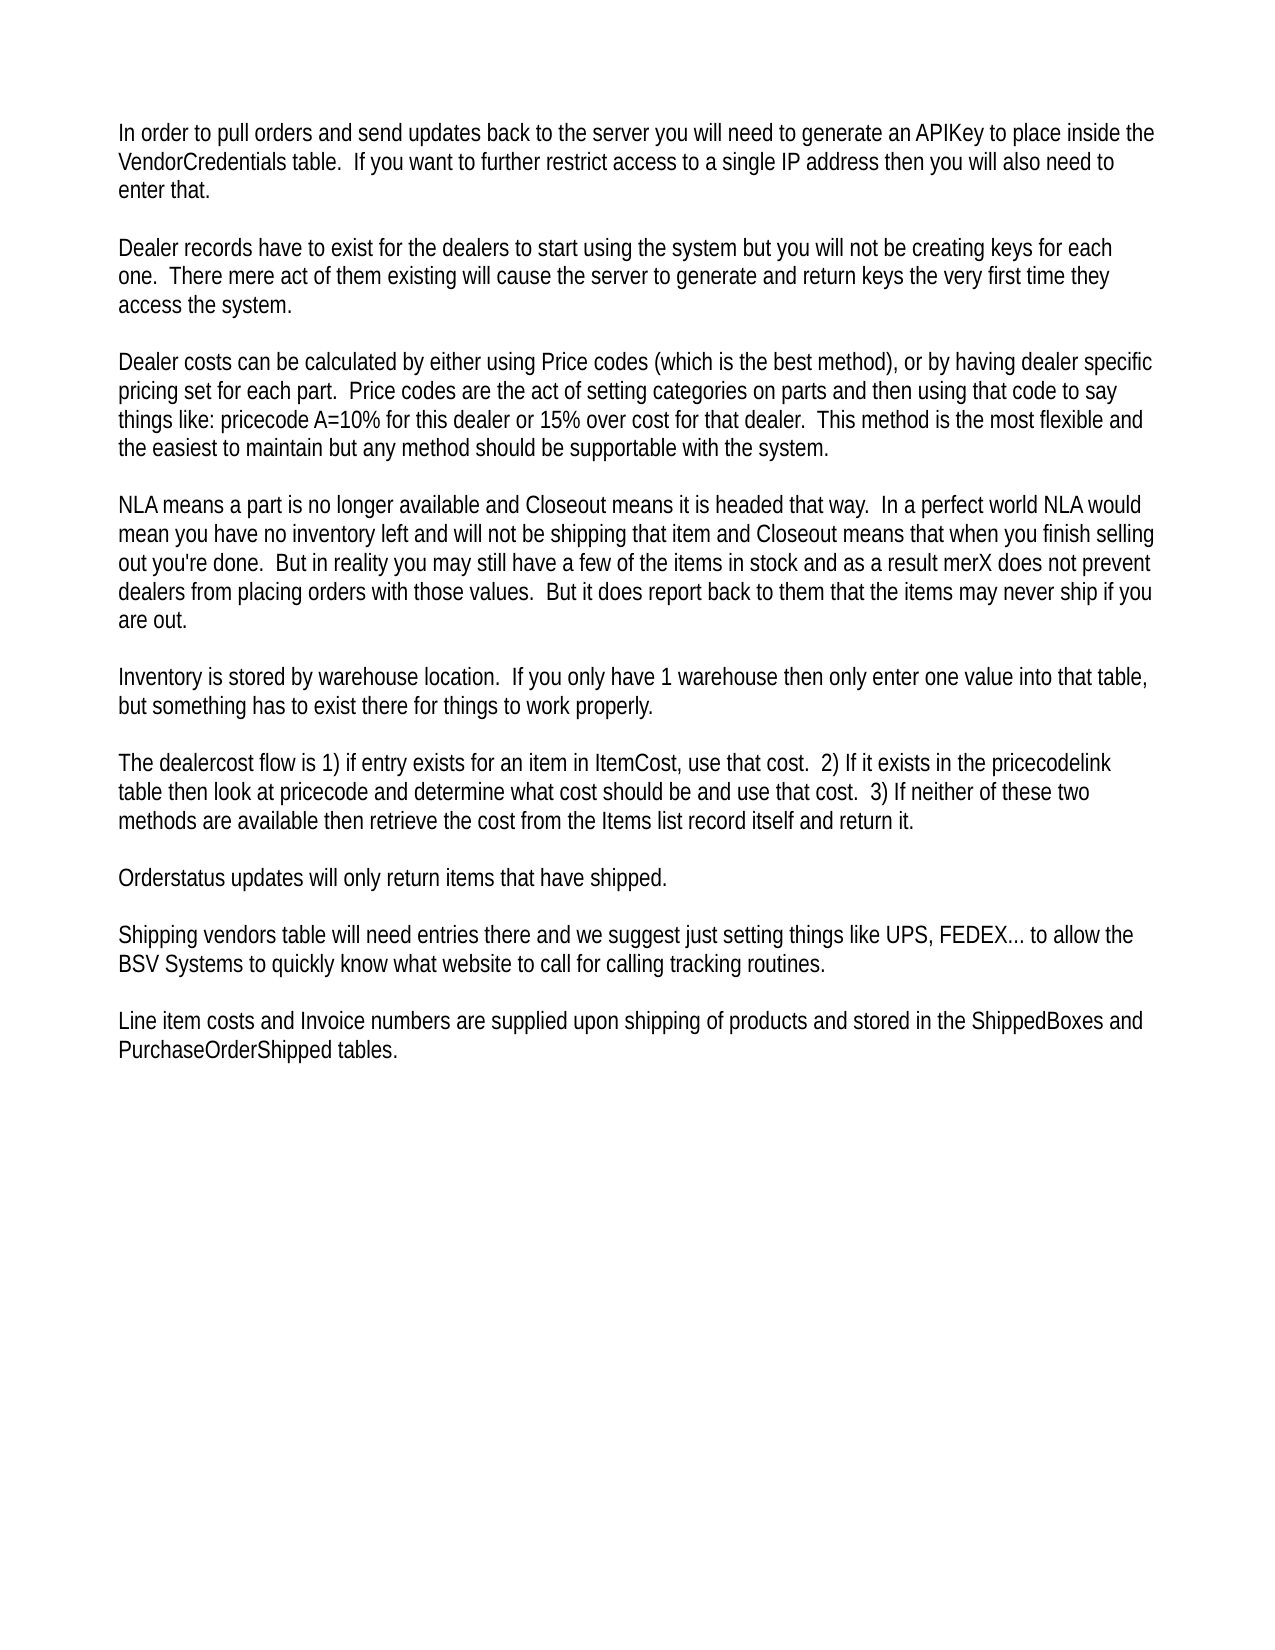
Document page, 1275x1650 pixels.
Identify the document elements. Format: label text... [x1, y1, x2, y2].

text The dealercost flow is 1) if entry exists for an item in ItemCost, use that cost. 2) If it exists in the pricecodelink table then look at pricecode and determine what cost should be and use that cost. 3) If neither of these two methods are available then retrieve the cost from the Items list record itself and return it. [118, 748, 1157, 834]
text Orderstatus updates will only return items that have shipped. [118, 863, 1157, 892]
text Dealer records have to exist for the dealers to start using the system but you will not be creating keys for each one. There mere act of them existing will cause the server to generate and return keys the very first time they access the system. [118, 233, 1157, 319]
text Inventory is stored by warehouse location. If you only have 1 warehouse then only enter one value into that table, but something has to exist there for things to work properly. [118, 662, 1157, 720]
text Dealer costs can be calculated by either using Price codes (which is the best method), or by having dealer specific pricing set for each part. Price codes are the act of setting categories on parts and then using that code to say things like: pricecode A=10% for this dealer or 15% over cost for that dealer. This method is the most flexible and the easiest to maintain but any method should be supportable with the system. [118, 347, 1157, 462]
text Line item costs and Invoice numbers are supplied upon shipping of products and stored in the ShippedBoxes and PurchaseOrderShipped tables. [118, 1006, 1157, 1063]
text In order to pull orders and send updates back to the server you will need to generate an APIKey to place inside the VendorCredentials table. If you want to further restrict access to a single IP address then you will also need to enter that. [118, 118, 1157, 204]
text NLA means a part is no longer available and Closeout means it is headed that way. In a perfect world NLA would mean you have no inventory left and will not be shipping that item and Closeout means that when you finish selling out you're done. But in reality you may still have a few of the items in stock and as a result merX does not prevent dealers from placing orders with those values. But it does report back to them that the items may never ship if you are out. [118, 491, 1157, 634]
text Shipping vendors table will need entries there and we suggest just setting things like UPS, FEDEX... to allow the BSV Systems to quickly know what website to call for calling tracking routines. [118, 920, 1157, 977]
